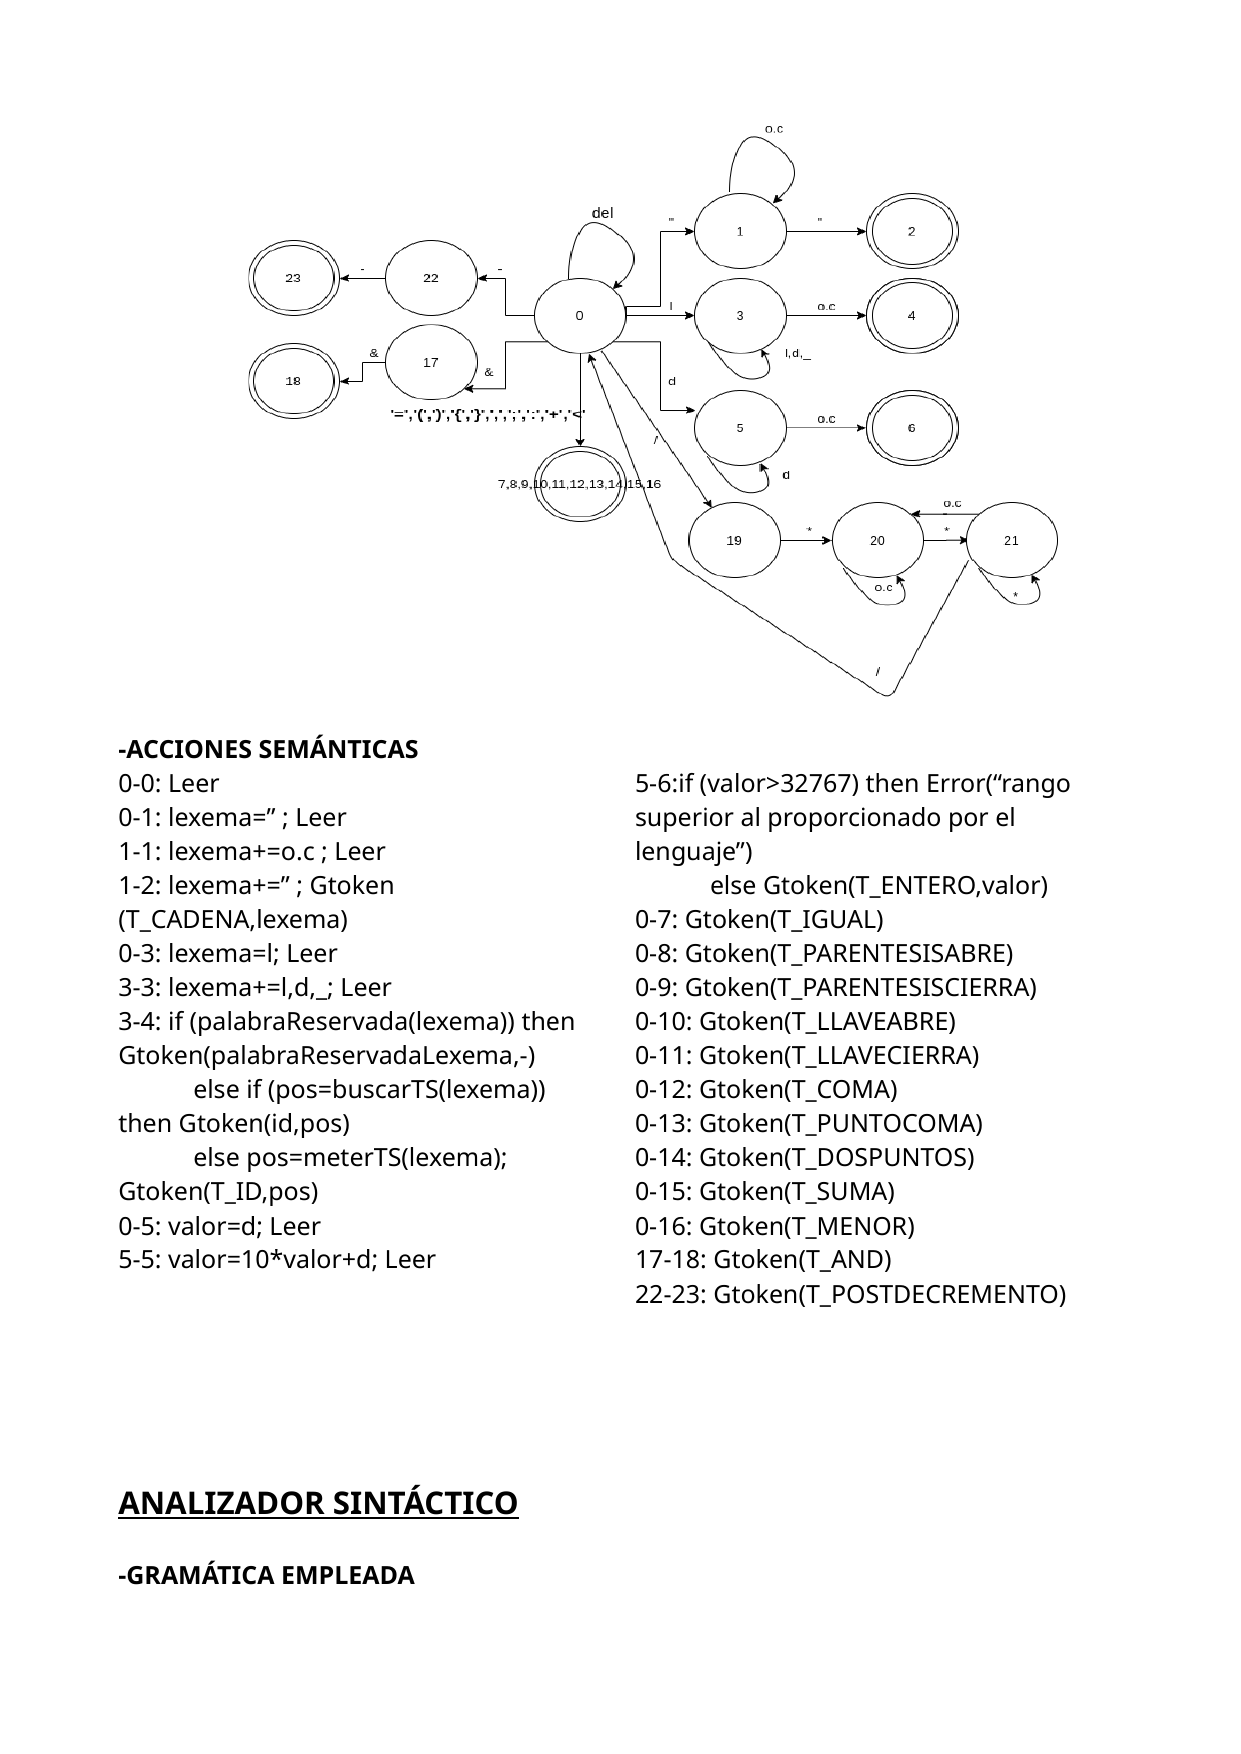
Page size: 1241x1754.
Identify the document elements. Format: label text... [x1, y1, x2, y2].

text 0-8: Gtoken(T_PARENTESISABRE) [635, 936, 1122, 970]
text 22-23: Gtoken(T_POSTDECREMENTO) [635, 1276, 1122, 1310]
text else pos=meterTS(lexema); Gtoken(T_ID,pos) [118, 1140, 605, 1208]
text else Gtoken(T_ENTERO,valor) [635, 867, 1122, 902]
text 0-10: Gtoken(T_LLAVEABRE) [635, 1004, 1122, 1038]
text 3-4: if (palabraReservada(lexema)) then Gtoken(palabraReservadaLexema,-) [118, 1004, 605, 1072]
text 0-13: Gtoken(T_PUNTOCOMA) [635, 1106, 1122, 1140]
text 5-5: valor=10*valor+d; Leer [118, 1242, 605, 1276]
text 5-6:if (valor>32767) then Error(“rango superior al proporcionado por el lenguaje”) [635, 765, 1122, 867]
text 3-3: lexema+=l,d,_; Leer [118, 970, 605, 1004]
text 1-2: lexema+=” ; Gtoken (T_CADENA,lexema) [118, 867, 605, 936]
text 0-3: lexema=l; Leer [118, 936, 605, 970]
text 0-16: Gtoken(T_MENOR) [635, 1208, 1122, 1242]
text 1-1: lexema+=o.c ; Leer [118, 833, 605, 867]
text 0-12: Gtoken(T_COMA) [635, 1072, 1122, 1106]
text 0-9: Gtoken(T_PARENTESISCIERRA) [635, 970, 1122, 1004]
text 0-5: valor=d; Leer [118, 1208, 605, 1242]
text 0-14: Gtoken(T_DOSPUNTOS) [635, 1140, 1122, 1174]
text 17-18: Gtoken(T_AND) [635, 1242, 1122, 1276]
text 0-0: Leer [118, 765, 605, 799]
text 0-11: Gtoken(T_LLAVECIERRA) [635, 1038, 1122, 1072]
text 0-1: lexema=” ; Leer [118, 799, 605, 833]
text 0-15: Gtoken(T_SUMA) [635, 1174, 1122, 1208]
text -ACCIONES SEMÁNTICAS [118, 731, 1122, 765]
text -GRAMÁTICA EMPLEADA [118, 1557, 1122, 1591]
text ANALIZADOR SINTÁCTICO [118, 1481, 1122, 1523]
text 0-7: Gtoken(T_IGUAL) [635, 902, 1122, 936]
text else if (pos=buscarTS(lexema)) then Gtoken(id,pos) [118, 1072, 605, 1140]
picture [248, 118, 1060, 708]
